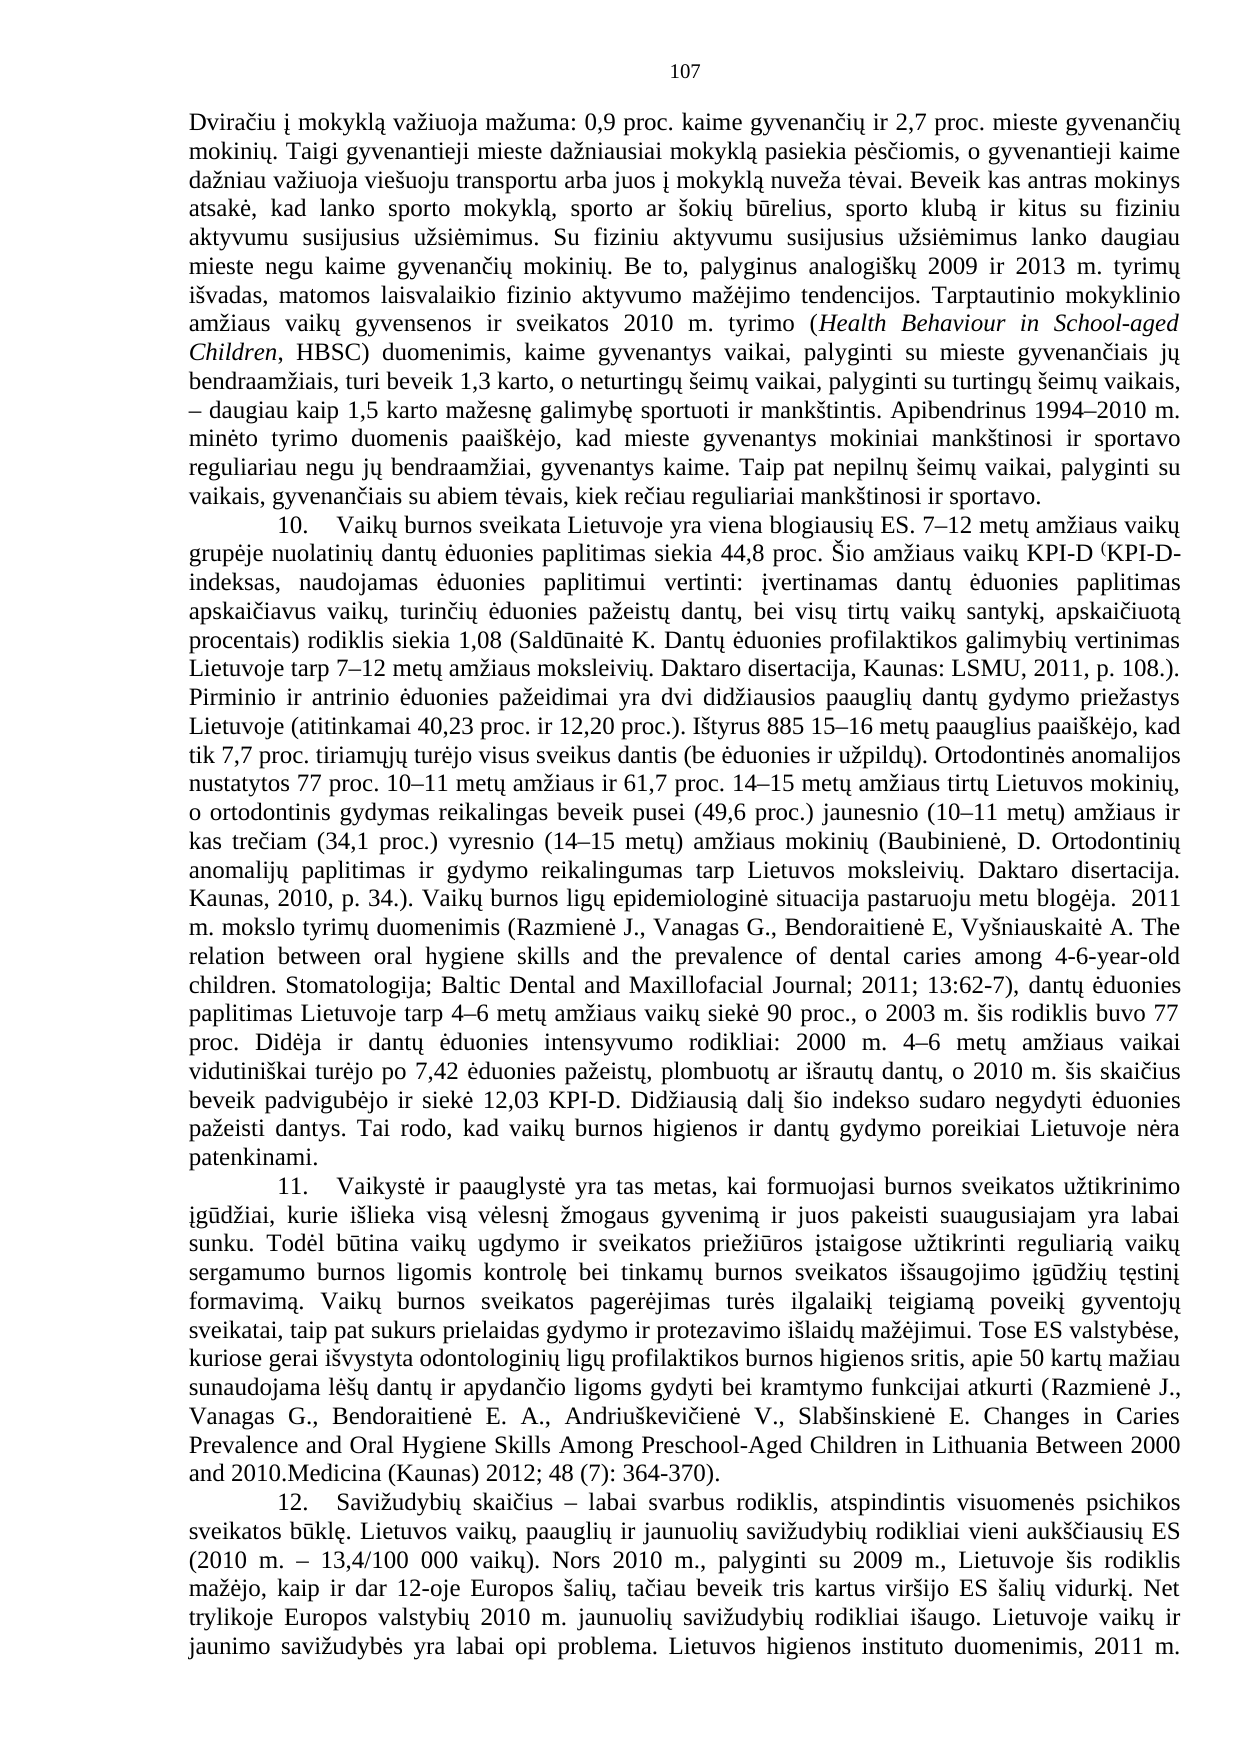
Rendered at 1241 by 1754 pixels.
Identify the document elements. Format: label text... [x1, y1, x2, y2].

text 11. Vaikystė ir paauglystė yra tas metas, kai formuojasi burnos sveikatos užtikrinimo įgūdžiai, kurie išlieka visą vėlesnį žmogaus gyvenimą ir juos pakeisti suaugusiajam yra labai sunku. Todėl būtina vaikų ugdymo ir sveikatos priežiūros įstaigose užtikrinti reguliarią vaikų sergamumo burnos ligomis kontrolę bei tinkamų burnos sveikatos išsaugojimo įgūdžių tęstinį formavimą. Vaikų burnos sveikatos pagerėjimas turės ilgalaikį teigiamą poveikį gyventojų sveikatai, taip pat sukurs prielaidas gydymo ir protezavimo išlaidų mažėjimui. Tose ES valstybėse, kuriose gerai išvystyta odontologinių ligų profilaktikos burnos higienos sritis, apie 50 kartų mažiau sunaudojama lėšų dantų ir apydančio ligoms gydyti bei kramtymo funkcijai atkurti (Razmienė J., Vanagas G., Bendoraitienė E. A., Andriuškevičienė V., Slabšinskienė E. Changes in Caries Prevalence and Oral Hygiene Skills Among Preschool-Aged Children in Lithuania Between 2000 and 2010.Medicina (Kaunas) 2012; 48 (7): 364-370). [188, 1171, 1181, 1487]
text Dviračiu į mokyklą važiuoja mažuma: 0,9 proc. kaime gyvenančių ir 2,7 proc. mieste gyvenančių mokinių. Taigi gyvenantieji mieste dažniausiai mokyklą pasiekia pėsčiomis, o gyvenantieji kaime dažniau važiuoja viešuoju transportu arba juos į mokyklą nuveža tėvai. Beveik kas antras mokinys atsakė, kad lanko sporto mokyklą, sporto ar šokių būrelius, sporto klubą ir kitus su fiziniu aktyvumu susijusius užsiėmimus. Su fiziniu aktyvumu susijusius užsiėmimus lanko daugiau mieste negu kaime gyvenančių mokinių. Be to, palyginus analogiškų 2009 ir 2013 m. tyrimų išvadas, matomos laisvalaikio fizinio aktyvumo mažėjimo tendencijos. Tarptautinio mokyklinio amžiaus vaikų gyvensenos ir sveikatos 2010 m. tyrimo (Health Behaviour in School-aged Children, HBSC) duomenimis, kaime gyvenantys vaikai, palyginti su mieste gyvenančiais jų bendraamžiais, turi beveik 1,3 karto, o neturtingų šeimų vaikai, palyginti su turtingų šeimų vaikais, – daugiau kaip 1,5 karto mažesnę galimybę sportuoti ir mankštintis. Apibendrinus 1994–2010 m. minėto tyrimo duomenis paaiškėjo, kad mieste gyvenantys mokiniai mankštinosi ir sportavo reguliariau negu jų bendraamžiai, gyvenantys kaime. Taip pat nepilnų šeimų vaikai, palyginti su vaikais, gyvenančiais su abiem tėvais, kiek rečiau reguliariai mankštinosi ir sportavo. [188, 107, 1181, 510]
text 10. Vaikų burnos sveikata Lietuvoje yra viena blogiausių ES. 7–12 metų amžiaus vaikų grupėje nuolatinių dantų ėduonies paplitimas siekia 44,8 proc. Šio amžiaus vaikų KPI-D (KPI-D-indeksas, naudojamas ėduonies paplitimui vertinti: įvertinamas dantų ėduonies paplitimas apskaičiavus vaikų, turinčių ėduonies pažeistų dantų, bei visų tirtų vaikų santykį, apskaičiuotą procentais) rodiklis siekia 1,08 (Saldūnaitė K. Dantų ėduonies profilaktikos galimybių vertinimas Lietuvoje tarp 7–12 metų amžiaus moksleivių. Daktaro disertacija, Kaunas: LSMU, 2011, p. 108.). Pirminio ir antrinio ėduonies pažeidimai yra dvi didžiausios paauglių dantų gydymo priežastys Lietuvoje (atitinkamai 40,23 proc. ir 12,20 proc.). Ištyrus 885 15–16 metų paauglius paaiškėjo, kad tik 7,7 proc. tiriamųjų turėjo visus sveikus dantis (be ėduonies ir užpildų). Ortodontinės anomalijos nustatytos 77 proc. 10–11 metų amžiaus ir 61,7 proc. 14–15 metų amžiaus tirtų Lietuvos mokinių, o ortodontinis gydymas reikalingas beveik pusei (49,6 proc.) jaunesnio (10–11 metų) amžiaus ir kas trečiam (34,1 proc.) vyresnio (14–15 metų) amžiaus mokinių (Baubinienė, D. Ortodontinių anomalijų paplitimas ir gydymo reikalingumas tarp Lietuvos moksleivių. Daktaro disertacija. Kaunas, 2010, p. 34.). Vaikų burnos ligų epidemiologinė situacija pastaruoju metu blogėja. 2011 m. mokslo tyrimų duomenimis (Razmienė J., Vanagas G., Bendoraitienė E, Vyšniauskaitė A. The relation between oral hygiene skills and the prevalence of dental caries among 4-6-year-old children. Stomatologija; Baltic Dental and Maxillofacial Journal; 2011; 13:62-7), dantų ėduonies paplitimas Lietuvoje tarp 4–6 metų amžiaus vaikų siekė 90 proc., o 2003 m. šis rodiklis buvo 77 proc. Didėja ir dantų ėduonies intensyvumo rodikliai: 2000 m. 4–6 metų amžiaus vaikai vidutiniškai turėjo po 7,42 ėduonies pažeistų, plombuotų ar išrautų dantų, o 2010 m. šis skaičius beveik padvigubėjo ir siekė 12,03 KPI-D. Didžiausią dalį šio indekso sudaro negydyti ėduonies pažeisti dantys. Tai rodo, kad vaikų burnos higienos ir dantų gydymo poreikiai Lietuvoje nėra patenkinami. [188, 510, 1181, 1171]
text 12. Savižudybių skaičius – labai svarbus rodiklis, atspindintis visuomenės psichikos sveikatos būklę. Lietuvos vaikų, paauglių ir jaunuolių savižudybių rodikliai vieni aukščiausių ES (2010 m. – 13,4/100 000 vaikų). Nors 2010 m., palyginti su 2009 m., Lietuvoje šis rodiklis mažėjo, kaip ir dar 12-oje Europos šalių, tačiau beveik tris kartus viršijo ES šalių vidurkį. Net trylikoje Europos valstybių 2010 m. jaunuolių savižudybių rodikliai išaugo. Lietuvoje vaikų ir jaunimo savižudybės yra labai opi problema. Lietuvos higienos instituto duomenimis, 2011 m. [188, 1487, 1181, 1660]
